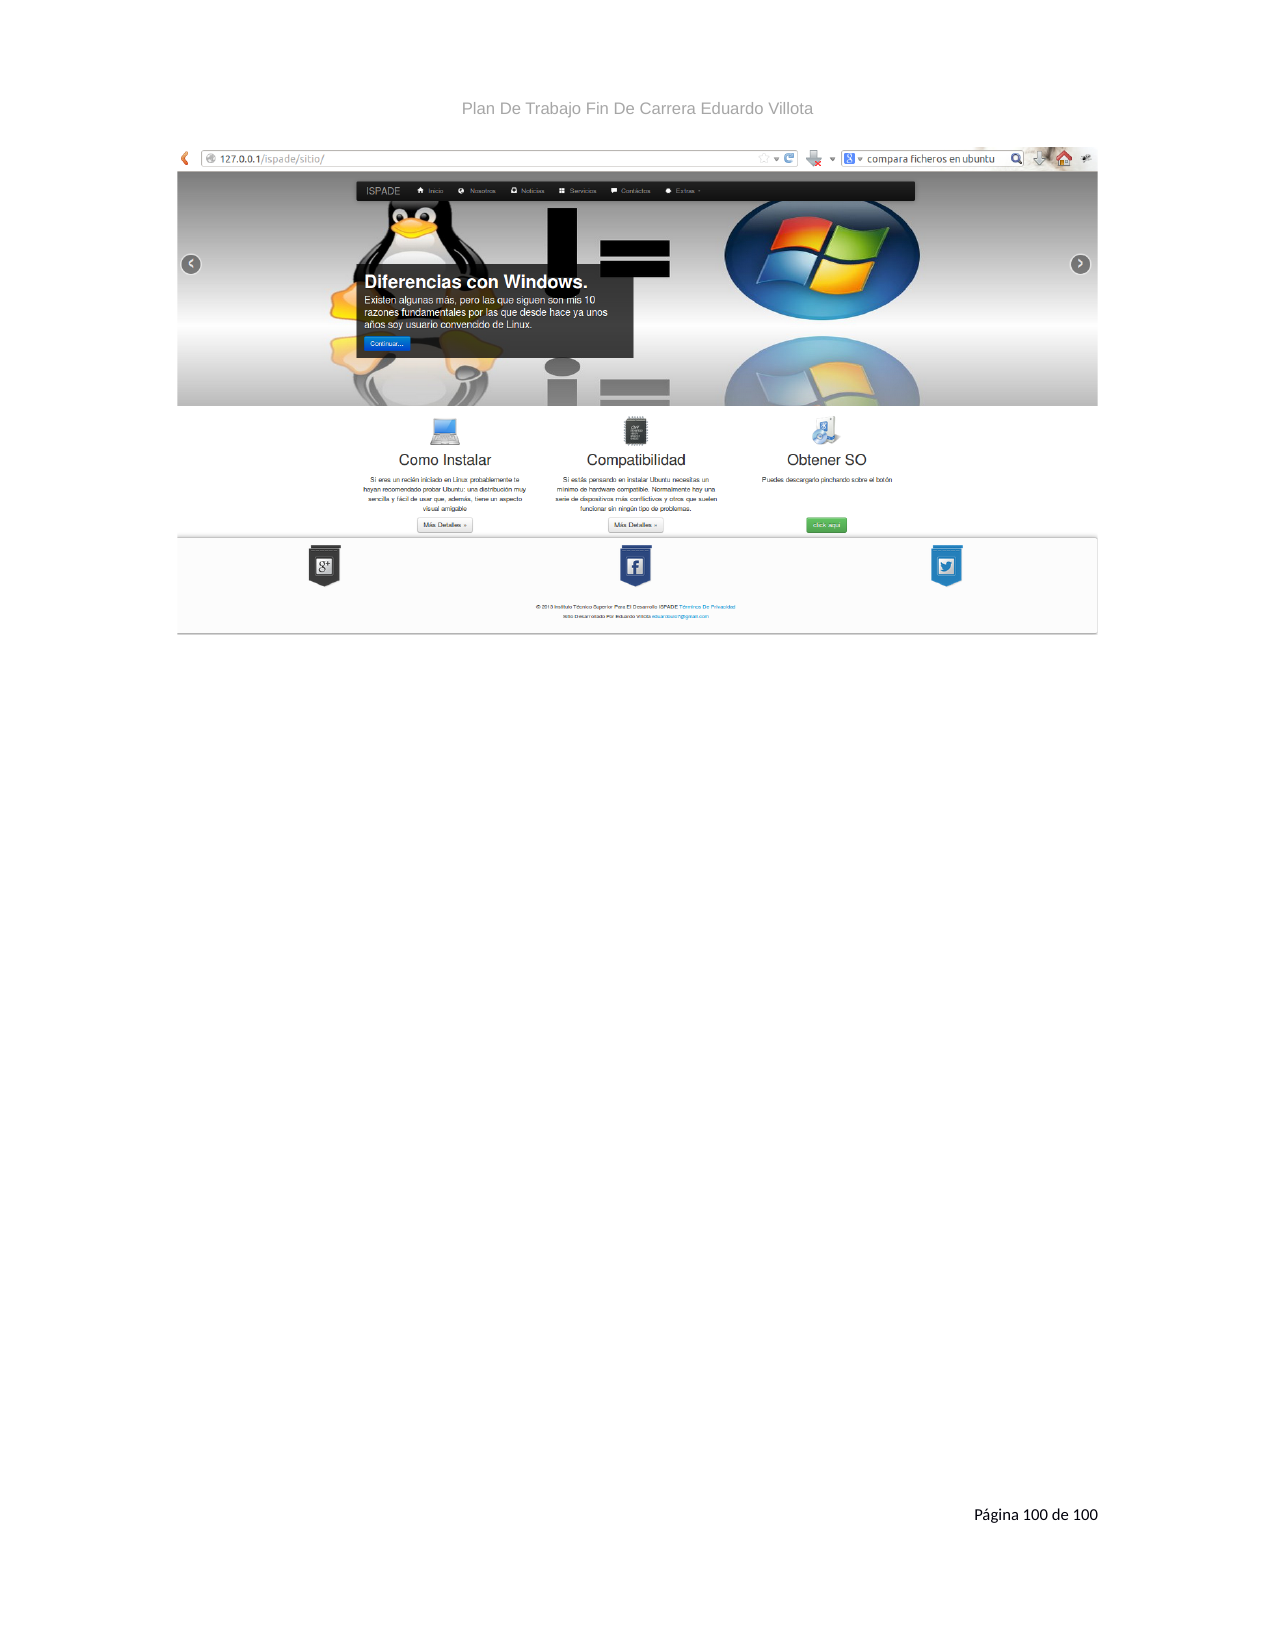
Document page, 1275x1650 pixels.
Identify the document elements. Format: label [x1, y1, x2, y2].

picture [177, 147, 1098, 635]
